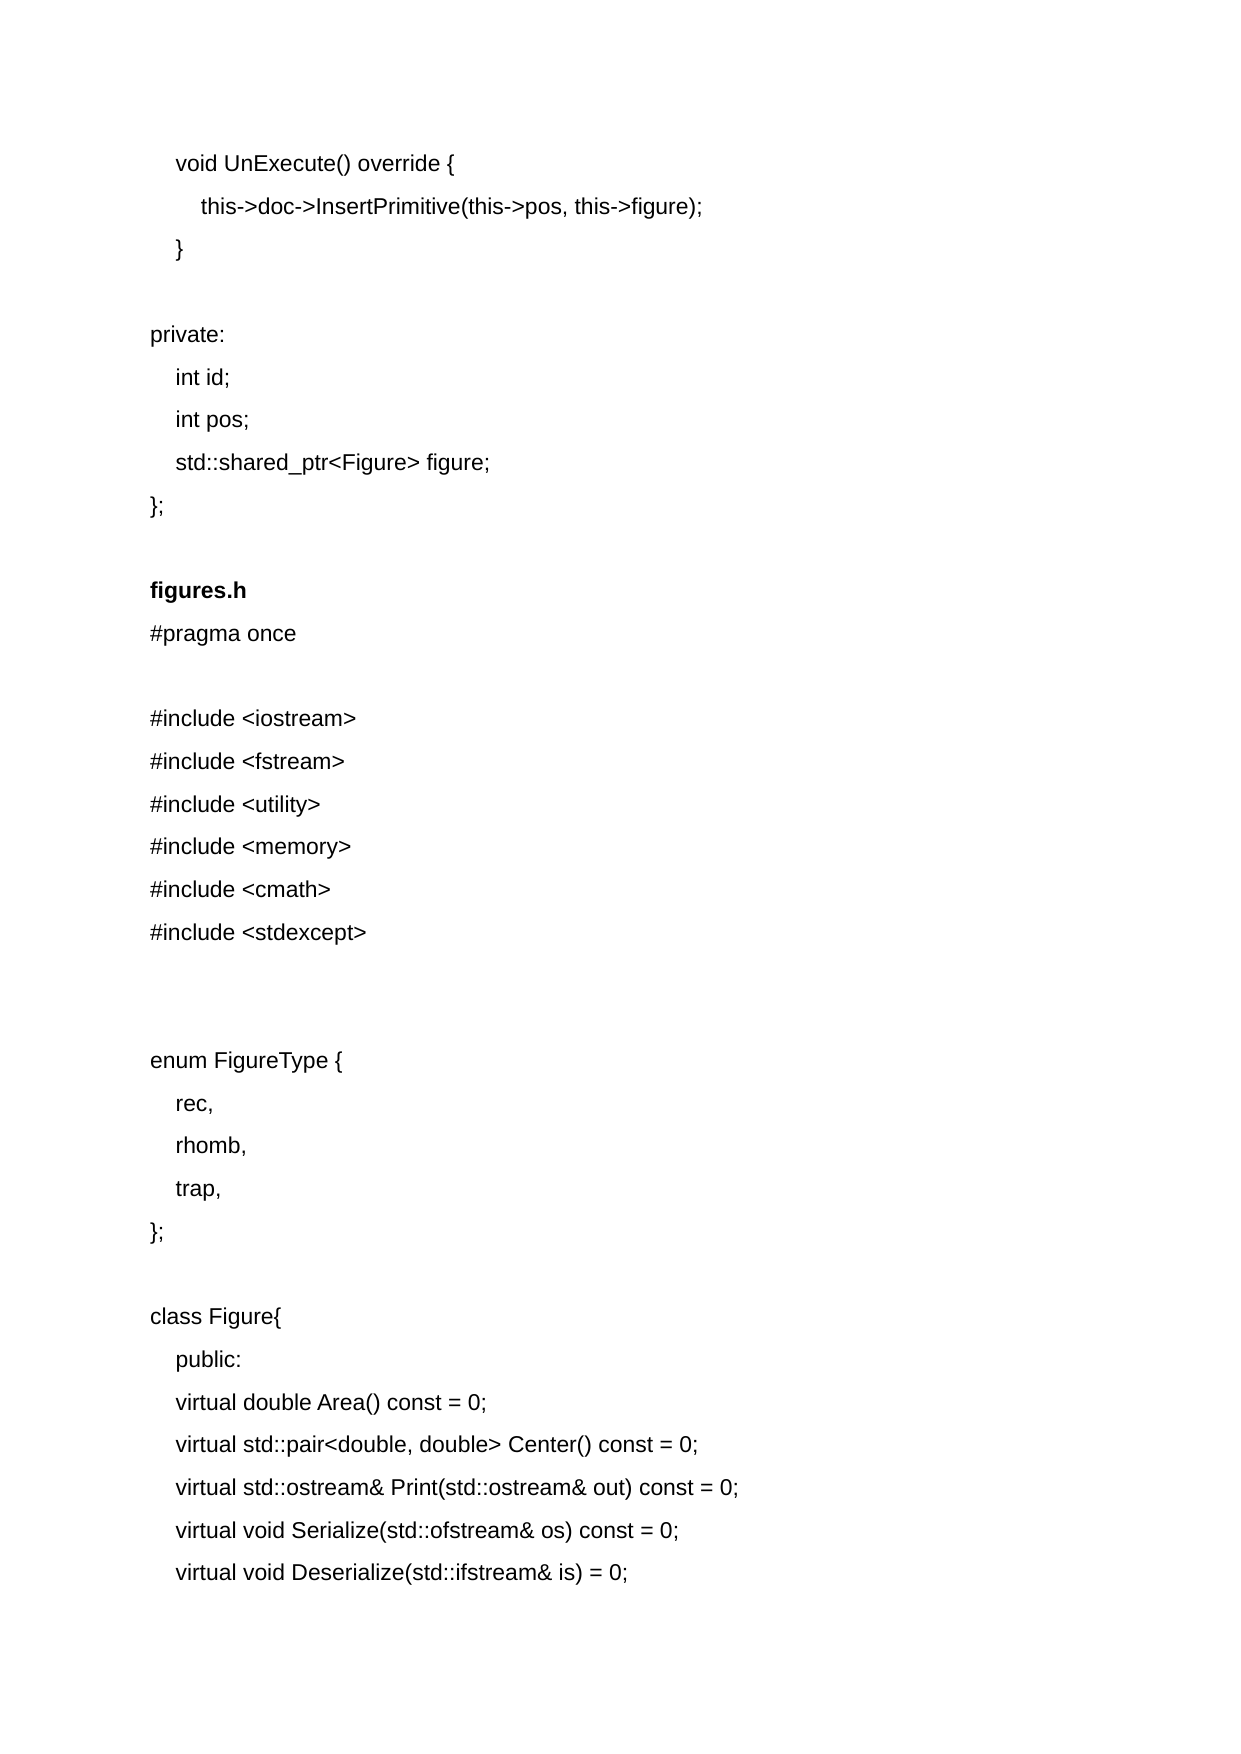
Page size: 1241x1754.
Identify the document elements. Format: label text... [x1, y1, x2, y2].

text std::shared_ptr<Figure> figure; [150, 449, 1090, 475]
text class Figure{ [150, 1303, 1090, 1329]
text void UnExecute() override { [150, 150, 1090, 176]
text figures.h [150, 577, 1090, 603]
text #include <cmath> [150, 876, 1090, 902]
text }; [150, 1218, 1090, 1244]
text #include <iostream> [150, 705, 1090, 732]
text }; [150, 492, 1090, 518]
text int pos; [150, 406, 1090, 433]
text virtual std::ostream& Print(std::ostream& out) const = 0; [150, 1474, 1090, 1500]
text virtual std::pair<double, double> Center() const = 0; [150, 1431, 1090, 1458]
text enum FigureType { [150, 1047, 1090, 1073]
text } [150, 235, 1090, 262]
text #include <fstream> [150, 748, 1090, 774]
text virtual void Serialize(std::ofstream& os) const = 0; [150, 1517, 1090, 1543]
text #include <stdexcept> [150, 919, 1090, 945]
text #pragma once [150, 620, 1090, 646]
text trap, [150, 1175, 1090, 1201]
text #include <memory> [150, 833, 1090, 860]
text rec, [150, 1089, 1090, 1116]
text this->doc->InsertPrimitive(this->pos, this->figure); [150, 193, 1090, 219]
text virtual void Deserialize(std::ifstream& is) = 0; [150, 1559, 1090, 1586]
text int id; [150, 363, 1090, 390]
text rhomb, [150, 1132, 1090, 1159]
text #include <utility> [150, 791, 1090, 817]
text virtual double Area() const = 0; [150, 1388, 1090, 1415]
text public: [150, 1346, 1090, 1372]
text private: [150, 321, 1090, 347]
